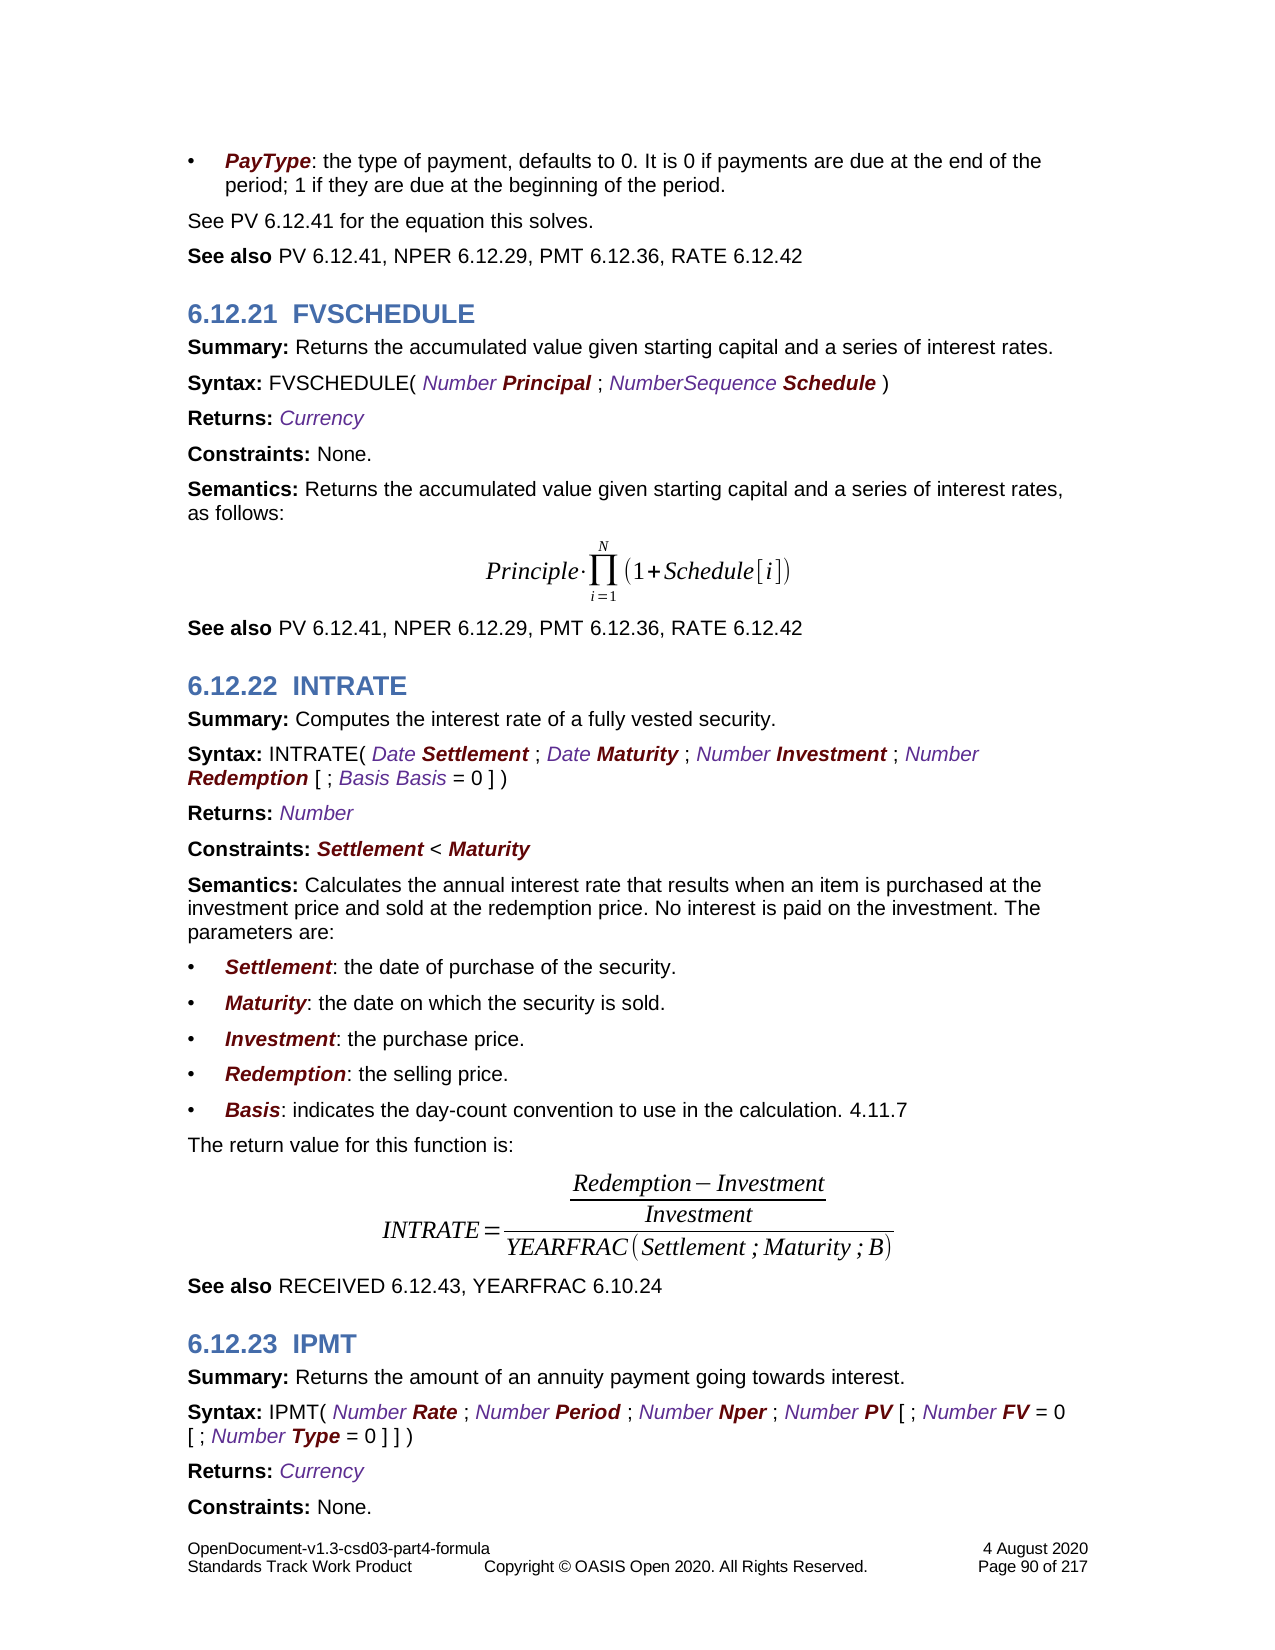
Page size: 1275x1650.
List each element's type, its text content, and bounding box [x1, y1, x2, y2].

text Summary: Returns the accumulated value given starting capital and a series of interest rates. [187, 335, 1088, 359]
list Investment: the purchase price. [187, 1027, 1088, 1051]
text Returns: Currency [187, 1460, 1088, 1483]
list PayType: the type of payment, defaults to 0. It is 0 if payments are due at the end of the period; 1 if they are due at the beginning of the period. [187, 150, 1088, 197]
text The return value for this function is: [187, 1134, 1088, 1157]
text Returns: Currency [187, 407, 1088, 430]
text Summary: Returns the amount of an annuity payment going towards interest. [187, 1365, 1088, 1389]
text See PV 6.12.41 for the equation this solves. [187, 209, 1088, 233]
text See also RECEIVED 6.12.43, YEARFRAC 6.10.24 [187, 1274, 1088, 1298]
text Summary: Computes the interest rate of a fully vested security. [187, 707, 1088, 731]
text Semantics: Returns the accumulated value given starting capital and a series of interest rates, as follows: [187, 478, 1088, 525]
list Basis: indicates the day-count convention to use in the calculation. 4.11.7 [187, 1098, 1088, 1122]
text Syntax: INTRATE( Date Settlement ; Date Maturity ; Number Investment ; Number Redemption [ ; Basis Basis = 0 ] ) [187, 743, 1088, 790]
list Maturity: the date on which the security is sold. [187, 991, 1088, 1015]
list Redemption: the selling price. [187, 1063, 1088, 1086]
subtitle INTRATE [187, 671, 1088, 701]
text Syntax: IPMT( Number Rate ; Number Period ; Number Nper ; Number PV [ ; Number FV = 0 [ ; Number Type = 0 ] ] ) [187, 1401, 1088, 1448]
list Settlement: the date of purchase of the security. [187, 956, 1088, 979]
text Returns: Number [187, 802, 1088, 825]
text Constraints: None. [187, 1496, 1088, 1519]
text Constraints: Settlement < Maturity [187, 837, 1088, 861]
subtitle IPMT [187, 1329, 1088, 1359]
text Syntax: FVSCHEDULE( Number Principal ; NumberSequence Schedule ) [187, 371, 1088, 394]
subtitle FVSCHEDULE [187, 299, 1088, 329]
text See also PV 6.12.41, NPER 6.12.29, PMT 6.12.36, RATE 6.12.42 [187, 616, 1088, 640]
text See also PV 6.12.41, NPER 6.12.29, PMT 6.12.36, RATE 6.12.42 [187, 245, 1088, 268]
text Semantics: Calculates the annual interest rate that results when an item is purchased at the investment price and sold at the redemption price. No interest is paid on the investment. The parameters are: [187, 873, 1088, 944]
text Constraints: None. [187, 442, 1088, 466]
